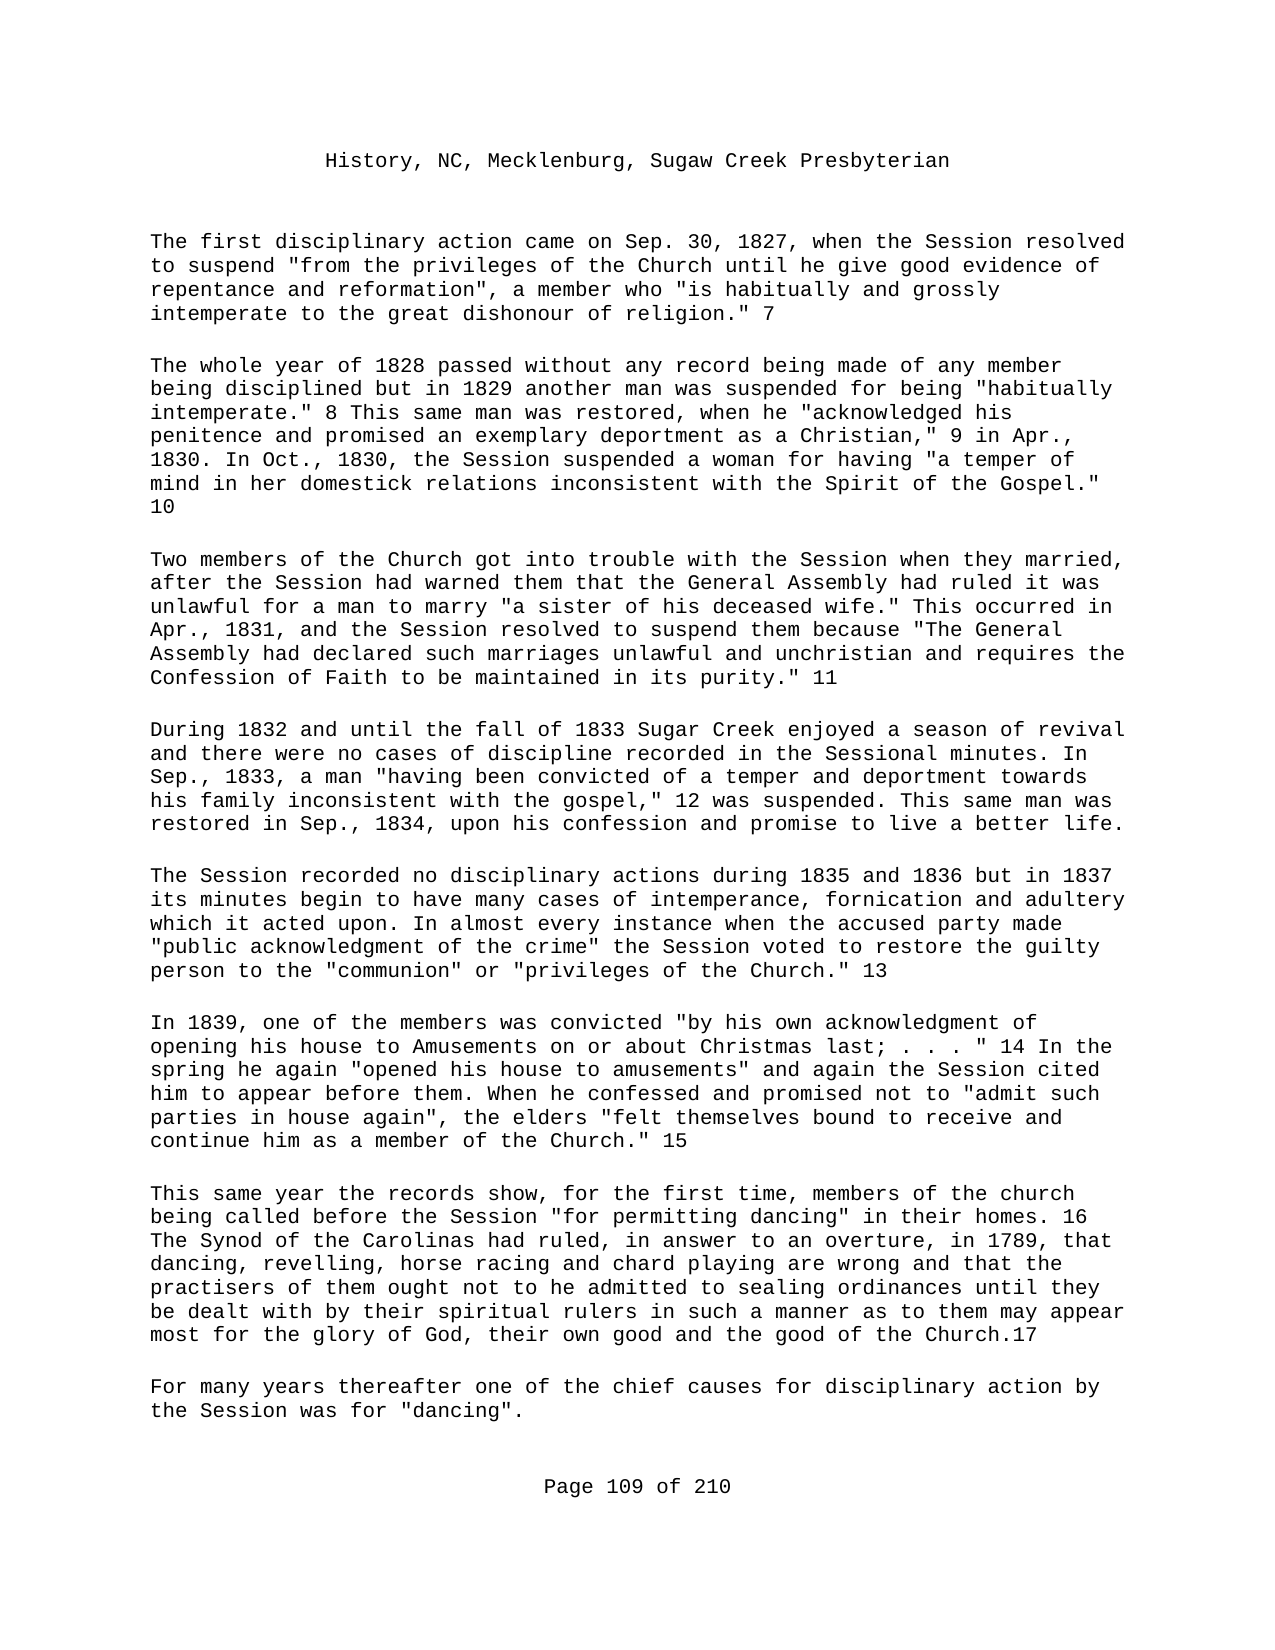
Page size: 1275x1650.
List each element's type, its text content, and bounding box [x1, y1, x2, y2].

text For many years thereafter one of the chief causes for disciplinary action by the Session was for "dancing". [150, 1376, 1125, 1424]
text In 1839, one of the members was convicted "by his own acknowledgment of opening his house to Amusements on or about Christmas last; . . . " 14 In the spring he again "opened his house to amusements" and again the Session cited him to appear before them. When he confessed and promised not to "admit such parties in house again", the elders "felt themselves bound to receive and continue him as a member of the Church." 15 [150, 1012, 1125, 1154]
text dancing, revelling, horse racing and chard playing are wrong and that the practisers of them ought not to he admitted to sealing ordinances until they be dealt with by their spiritual rulers in such a manner as to them may appear most for the glory of God, their own good and the good of the Church.17 [150, 1253, 1125, 1348]
text Two members of the Church got into trouble with the Session when they married, after the Session had warned them that the General Assembly had ruled it was unlawful for a man to marry "a sister of his deceased wife." This occurred in Apr., 1831, and the Session resolved to suspend them because "The General Assembly had declared such marriages unlawful and unchristian and requires the Confession of Faith to be maintained in its purity." 11 [150, 548, 1125, 690]
text The whole year of 1828 passed without any record being made of any member being disciplined but in 1829 another man was suspended for being "habitually intemperate." 8 This same man was restored, when he "acknowledged his penitence and promised an exemplary deportment as a Christian," 9 in Apr., 1830. In Oct., 1830, the Session suspended a woman for having "a temper of mind in her domestick relations inconsistent with the Spirit of the Gospel." 10 [150, 354, 1125, 520]
text During 1832 and until the fall of 1833 Sugar Creek enjoyed a season of revival and there were no cases of discipline recorded in the Sessional minutes. In Sep., 1833, a man "having been convicted of a temper and deportment towards his family inconsistent with the gospel," 12 was suspended. This same man was restored in Sep., 1834, upon his confession and promise to live a better life. [150, 719, 1125, 837]
text The Session recorded no disciplinary actions during 1835 and 1836 but in 1837 its minutes begin to have many cases of intemperance, fornication and adultery which it acted upon. In almost every instance when the accused party made "public acknowledgment of the crime" the Session voted to restore the guilty person to the "communion" or "privileges of the Church." 13 [150, 866, 1125, 984]
text This same year the records show, for the first time, members of the church being called before the Session "for permitting dancing" in their homes. 16 The Synod of the Carolinas had ruled, in answer to an overture, in 1789, that [150, 1182, 1125, 1253]
text The first disciplinary action came on Sep. 30, 1827, when the Session resolved to suspend "from the privileges of the Church until he give good evidence of repentance and reformation", a member who "is habitually and grossly intemperate to the great dishonour of religion." 7 [150, 232, 1125, 326]
